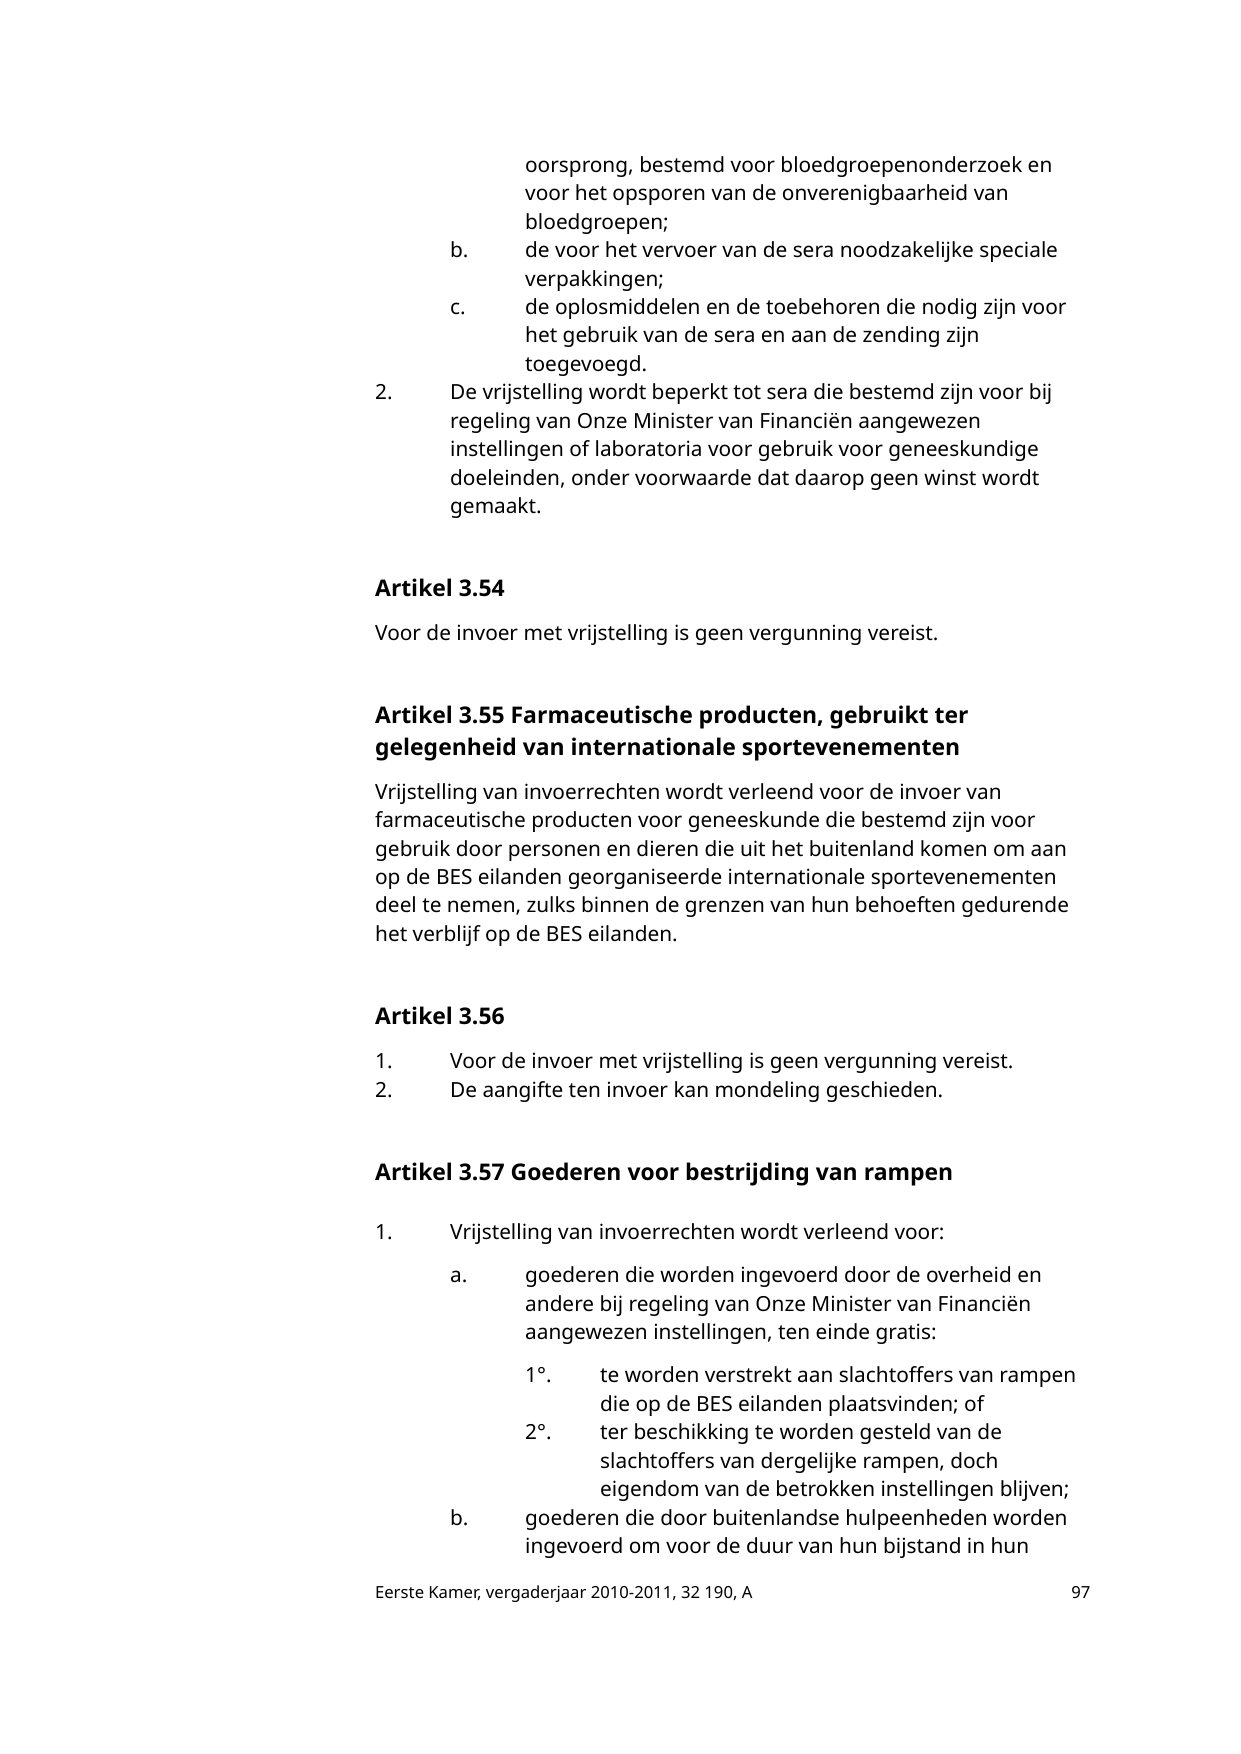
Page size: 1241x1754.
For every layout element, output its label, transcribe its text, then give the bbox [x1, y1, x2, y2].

text Vrijstelling van invoerrechten wordt verleend voor de invoer van farmaceutische producten voor geneeskunde die bestemd zijn voor gebruik door personen en dieren die uit het buitenland komen om aan op de BES eilanden georganiseerde internationale sportevenementen deel te nemen, zulks binnen de grenzen van hun behoeften gedurende het verblijf op de BES eilanden. [375, 777, 1090, 947]
subtitle Artikel 3.55 Farmaceutische producten, gebruikt ter gelegenheid van internationale sportevenementen [375, 699, 1090, 762]
list goederen die door buitenlandse hulpeenheden worden ingevoerd om voor de duur van hun bijstand in hun [450, 1503, 1090, 1560]
list goederen die worden ingevoerd door de overheid en andere bij regeling van Onze Minister van Financiën aangewezen instellingen, ten einde gratis: [450, 1260, 1090, 1346]
list De aangifte ten invoer kan mondeling geschieden. [375, 1075, 1090, 1103]
list Voor de invoer met vrijstelling is geen vergunning vereist. [375, 1046, 1090, 1075]
list de voor het vervoer van de sera noodzakelijke speciale verpakkingen; [450, 235, 1090, 292]
list te worden verstrekt aan slachtoffers van rampen die op de BES eilanden plaatsvinden; of [525, 1361, 1090, 1417]
subtitle Artikel 3.57 Goederen voor bestrijding van rampen [375, 1156, 1090, 1187]
text Voor de invoer met vrijstelling is geen vergunning vereist. [375, 618, 1090, 647]
list Vrijstelling van invoerrechten wordt verleend voor: [375, 1217, 1090, 1245]
subtitle Artikel 3.56 [375, 1000, 1090, 1031]
list ter beschikking te worden gesteld van de slachtoffers van dergelijke rampen, doch eigendom van de betrokken instellingen blijven; [525, 1417, 1090, 1503]
list de oplosmiddelen en de toebehoren die nodig zijn voor het gebruik van de sera en aan de zending zijn toegevoegd. [450, 292, 1090, 377]
subtitle Artikel 3.54 [375, 572, 1090, 603]
list De vrijstelling wordt beperkt tot sera die bestemd zijn voor bij regeling van Onze Minister van Financiën aangewezen instellingen of laboratoria voor gebruik voor geneeskundige doeleinden, onder voorwaarde dat daarop geen winst wordt gemaakt. [375, 377, 1090, 520]
list oorsprong, bestemd voor bloedgroepenonderzoek en voor het opsporen van de onverenigbaarheid van bloedgroepen; [450, 150, 1090, 235]
